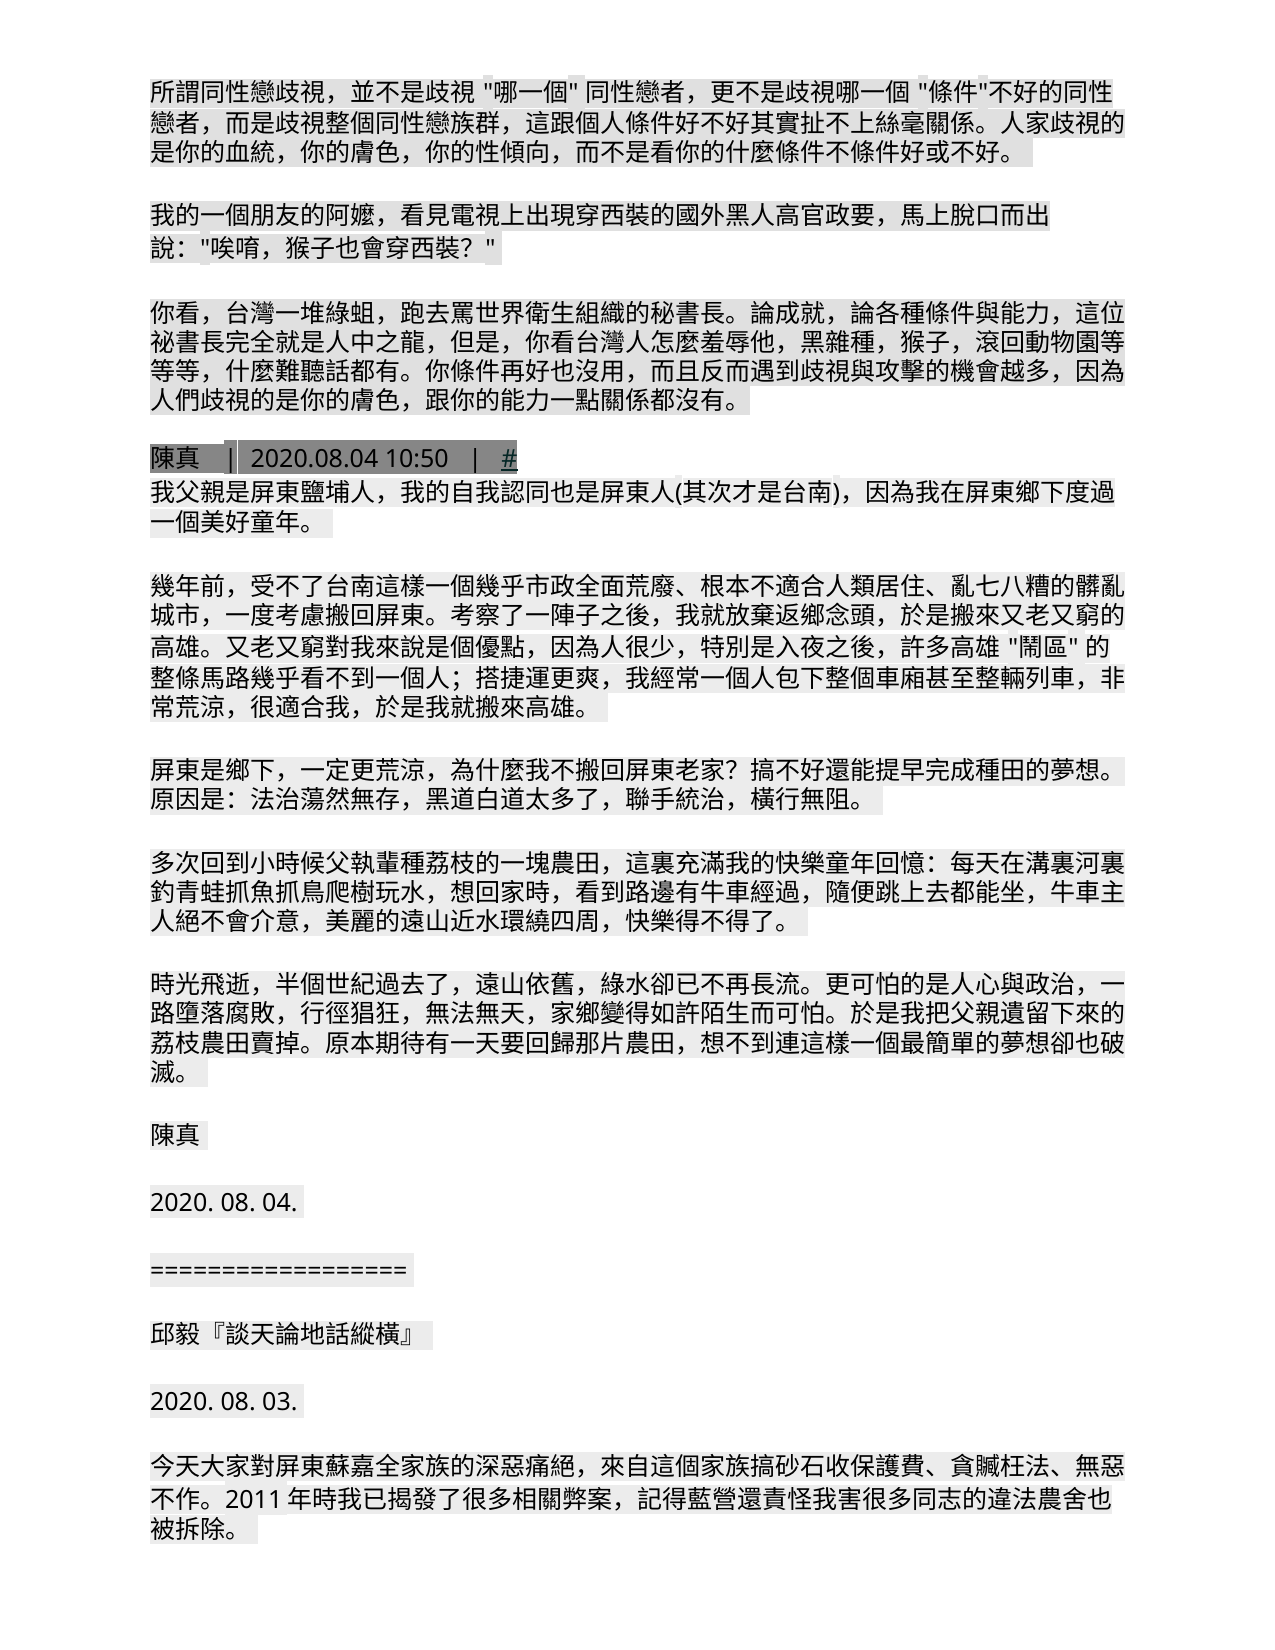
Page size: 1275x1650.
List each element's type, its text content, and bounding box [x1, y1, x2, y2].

text 所謂同性戀歧視，並不是歧視 "哪一個" 同性戀者，更不是歧視哪一個 "條件"不好的同性戀者，而是歧視整個同性戀族群，這跟個人條件好不好其實扯不上絲毫關係。人家歧視的是你的血統，你的膚色，你的性傾向，而不是看你的什麼條件不條件好或不好。 我的一個朋友的阿嬤，看見電視上出現穿西裝的國外黑人高官政要，馬上脫口而出說："唉唷，猴子也會穿西裝？" 你看，台灣一堆綠蛆，跑去罵世界衛生組織的秘書長。論成就，論各種條件與能力，這位祕書長完全就是人中之龍，但是，你看台灣人怎麼羞辱他，黑雜種，猴子，滾回動物園等等等，什麼難聽話都有。你條件再好也沒用，而且反而遇到歧視與攻擊的機會越多，因為人們歧視的是你的膚色，跟你的能力一點關係都沒有。 [150, 75, 1125, 415]
text 陳真 | 2020.08.04 10:50 | # [150, 440, 1125, 474]
text 我父親是屏東鹽埔人，我的自我認同也是屏東人(其次才是台南)，因為我在屏東鄉下度過一個美好童年。 幾年前，受不了台南這樣一個幾乎市政全面荒廢、根本不適合人類居住、亂七八糟的髒亂城市，一度考慮搬回屏東。考察了一陣子之後，我就放棄返鄉念頭，於是搬來又老又窮的高雄。又老又窮對我來說是個優點，因為人很少，特別是入夜之後，許多高雄 "鬧區" 的整條馬路幾乎看不到一個人；搭捷運更爽，我經常一個人包下整個車廂甚至整輛列車，非常荒涼，很適合我，於是我就搬來高雄。 屏東是鄉下，一定更荒涼，為什麼我不搬回屏東老家？搞不好還能提早完成種田的夢想。原因是：法治蕩然無存，黑道白道太多了，聯手統治，橫行無阻。 多次回到小時候父執輩種荔枝的一塊農田，這裏充滿我的快樂童年回憶：每天在溝裏河裏釣青蛙抓魚抓鳥爬樹玩水，想回家時，看到路邊有牛車經過，隨便跳上去都能坐，牛車主人絕不會介意，美麗的遠山近水環繞四周，快樂得不得了。 時光飛逝，半個世紀過去了，遠山依舊，綠水卻已不再長流。更可怕的是人心與政治，一路墮落腐敗，行徑猖狂，無法無天，家鄉變得如許陌生而可怕。於是我把父親遺留下來的荔枝農田賣掉。原本期待有一天要回歸那片農田，想不到連這樣一個最簡單的夢想卻也破滅。 陳真 2020. 08. 04. ================== 邱毅『談天論地話縱橫』 2020. 08. 03. 今天大家對屏東蘇嘉全家族的深惡痛絕，來自這個家族搞砂石收保護費、貪贓枉法、無惡不作。2011年時我已揭發了很多相關弊案，記得藍營還責怪我害很多同志的違法農舍也被拆除。 [150, 474, 1125, 1544]
